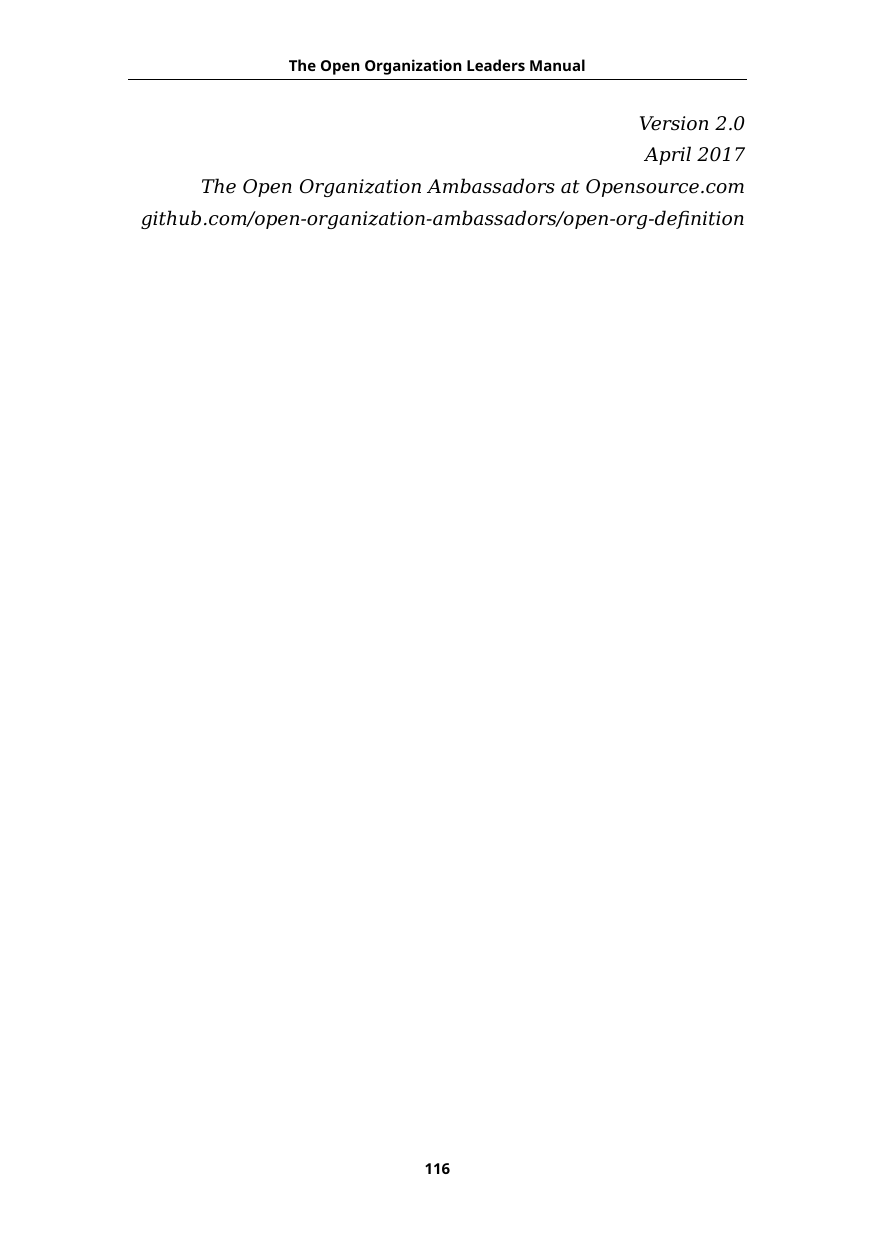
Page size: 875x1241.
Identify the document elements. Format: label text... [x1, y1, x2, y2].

text Version 2.0 April 2017 The Open Organization Ambassadors at Opensource.com github.com/open-organization-ambassadors/open-org-definition [127, 112, 747, 229]
